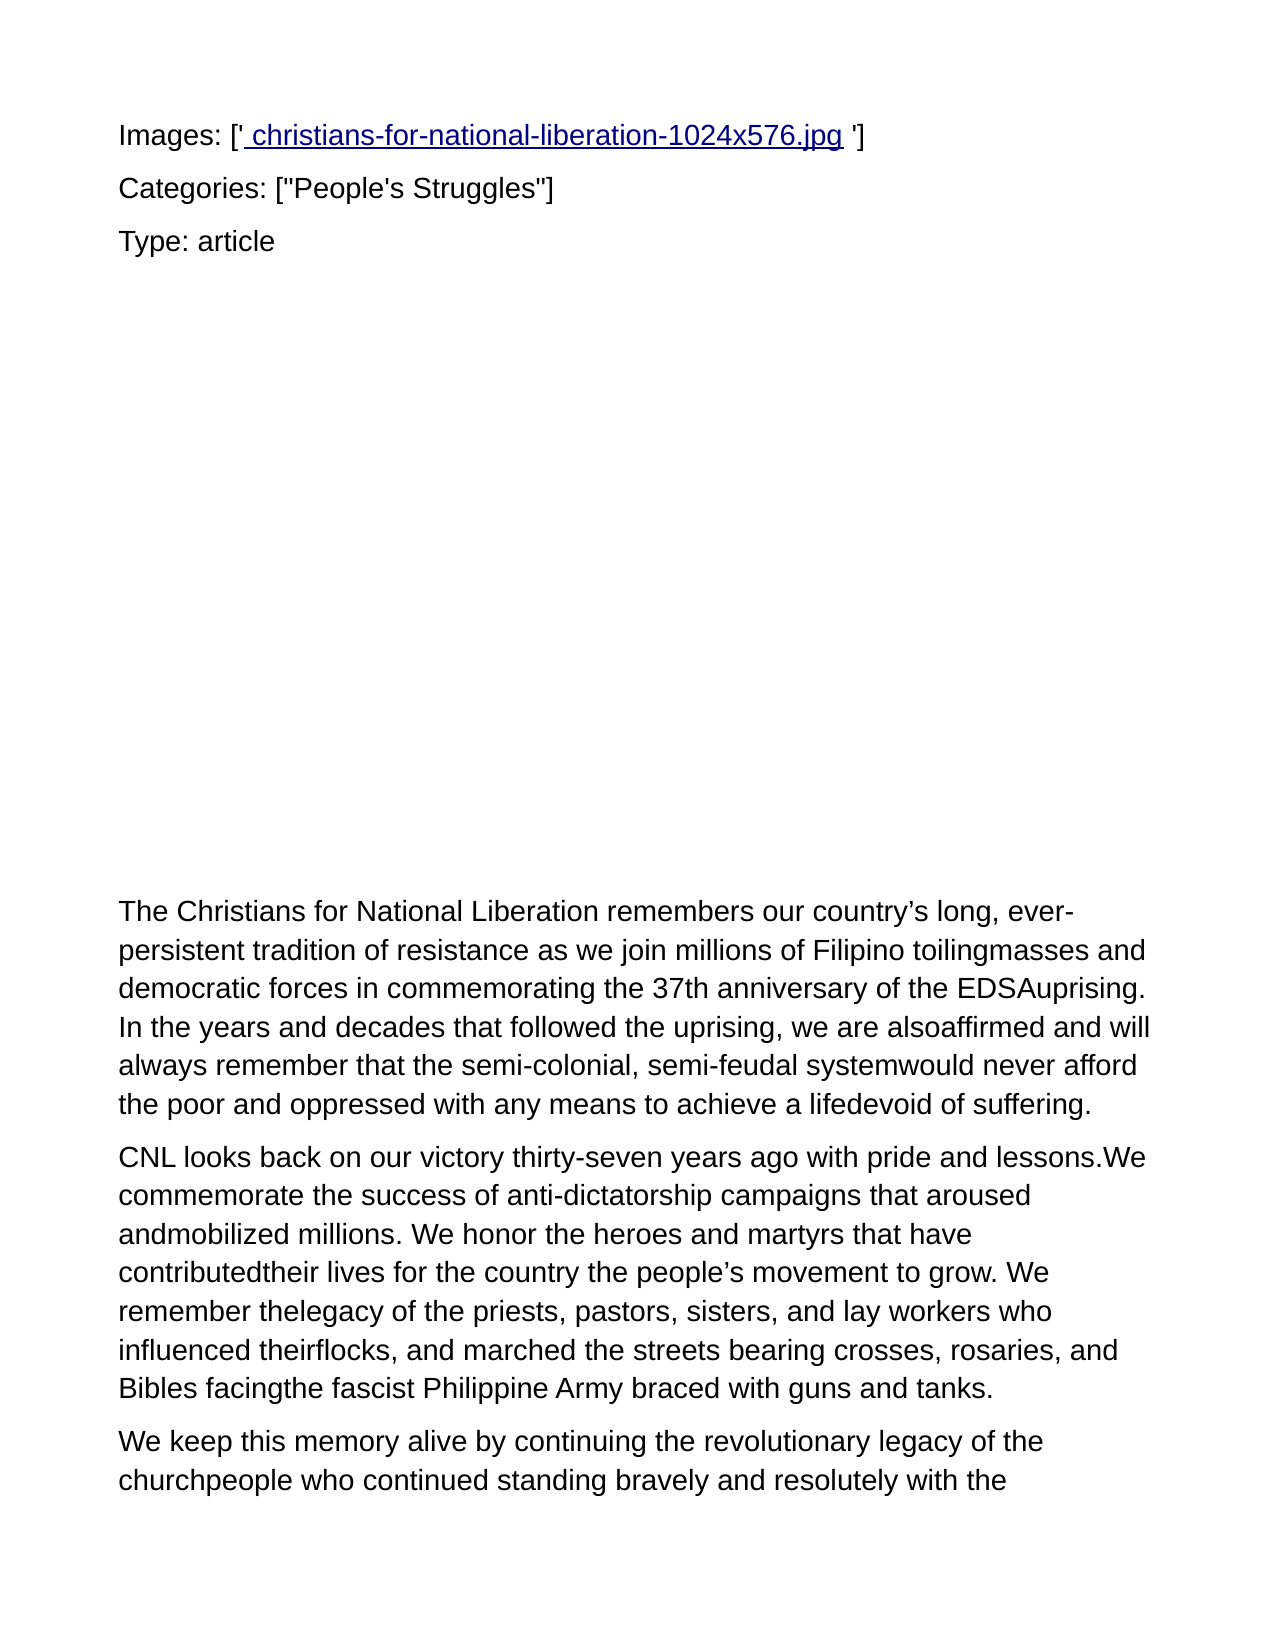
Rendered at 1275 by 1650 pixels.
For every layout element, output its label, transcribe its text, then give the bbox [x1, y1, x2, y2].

text The Christians for National Liberation remembers our country’s long, ever-persistent tradition of resistance as we join millions of Filipino toilingmasses and democratic forces in commemorating the 37th anniversary of the EDSAuprising. In the years and decades that followed the uprising, we are alsoaffirmed and will always remember that the semi-colonial, semi-feudal systemwould never afford the poor and oppressed with any means to achieve a lifedevoid of suffering. [118, 277, 1157, 1120]
text Images: [' christians-for-national-liberation-1024x576.jpg '] [118, 118, 1157, 152]
text Type: article [118, 224, 1157, 258]
text We keep this memory alive by continuing the revolutionary legacy of the churchpeople who continued standing bravely and resolutely with the [118, 1424, 1157, 1496]
text Categories: ["People's Struggles"] [118, 171, 1157, 205]
text CNL looks back on our victory thirty-seven years ago with pride and lessons.We commemorate the success of anti-dictatorship campaigns that aroused andmobilized millions. We honor the heroes and martyrs that have contributedtheir lives for the country the people’s movement to grow. We remember thelegacy of the priests, pastors, sisters, and lay workers who influenced theirflocks, and marched the streets bearing crosses, rosaries, and Bibles facingthe fascist Philippine Army braced with guns and tanks. [118, 1140, 1157, 1405]
